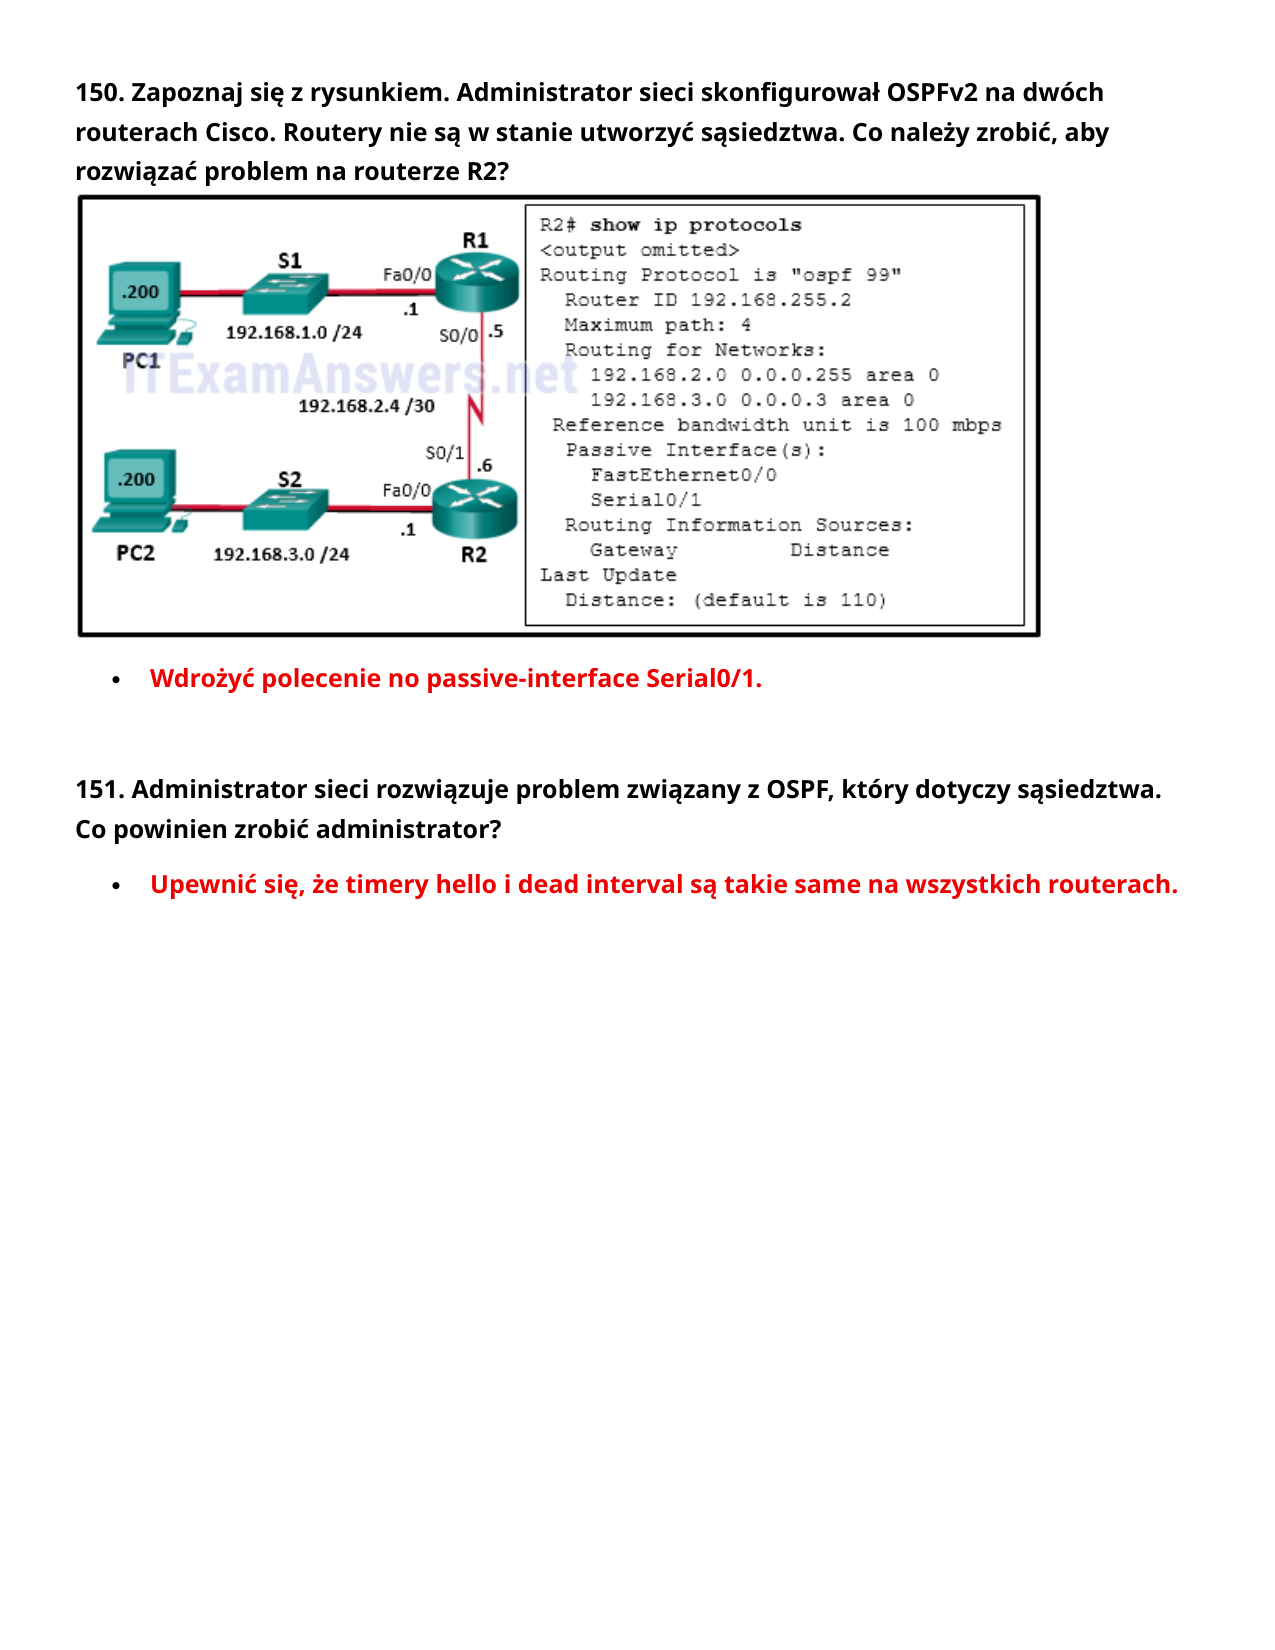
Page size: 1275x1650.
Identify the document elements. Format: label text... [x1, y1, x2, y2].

list Upewnić się, że timery hello i dead interval są takie same na wszystkich routerach. [112, 867, 1200, 901]
text 151. Administrator sieci rozwiązuje problem związany z OSPF, który dotyczy sąsiedztwa. Co powinien zrobić administrator? [75, 772, 1200, 845]
text 150. Zapoznaj się z rysunkiem. Administrator sieci skonfigurował OSPFv2 na dwóch routerach Cisco. Routery nie są w stanie utworzyć sąsiedztwa. Co należy zrobić, aby rozwiązać problem na routerze R2? [75, 75, 1200, 639]
list Wdrożyć polecenie no passive-interface Serial0/1. [112, 661, 1200, 694]
